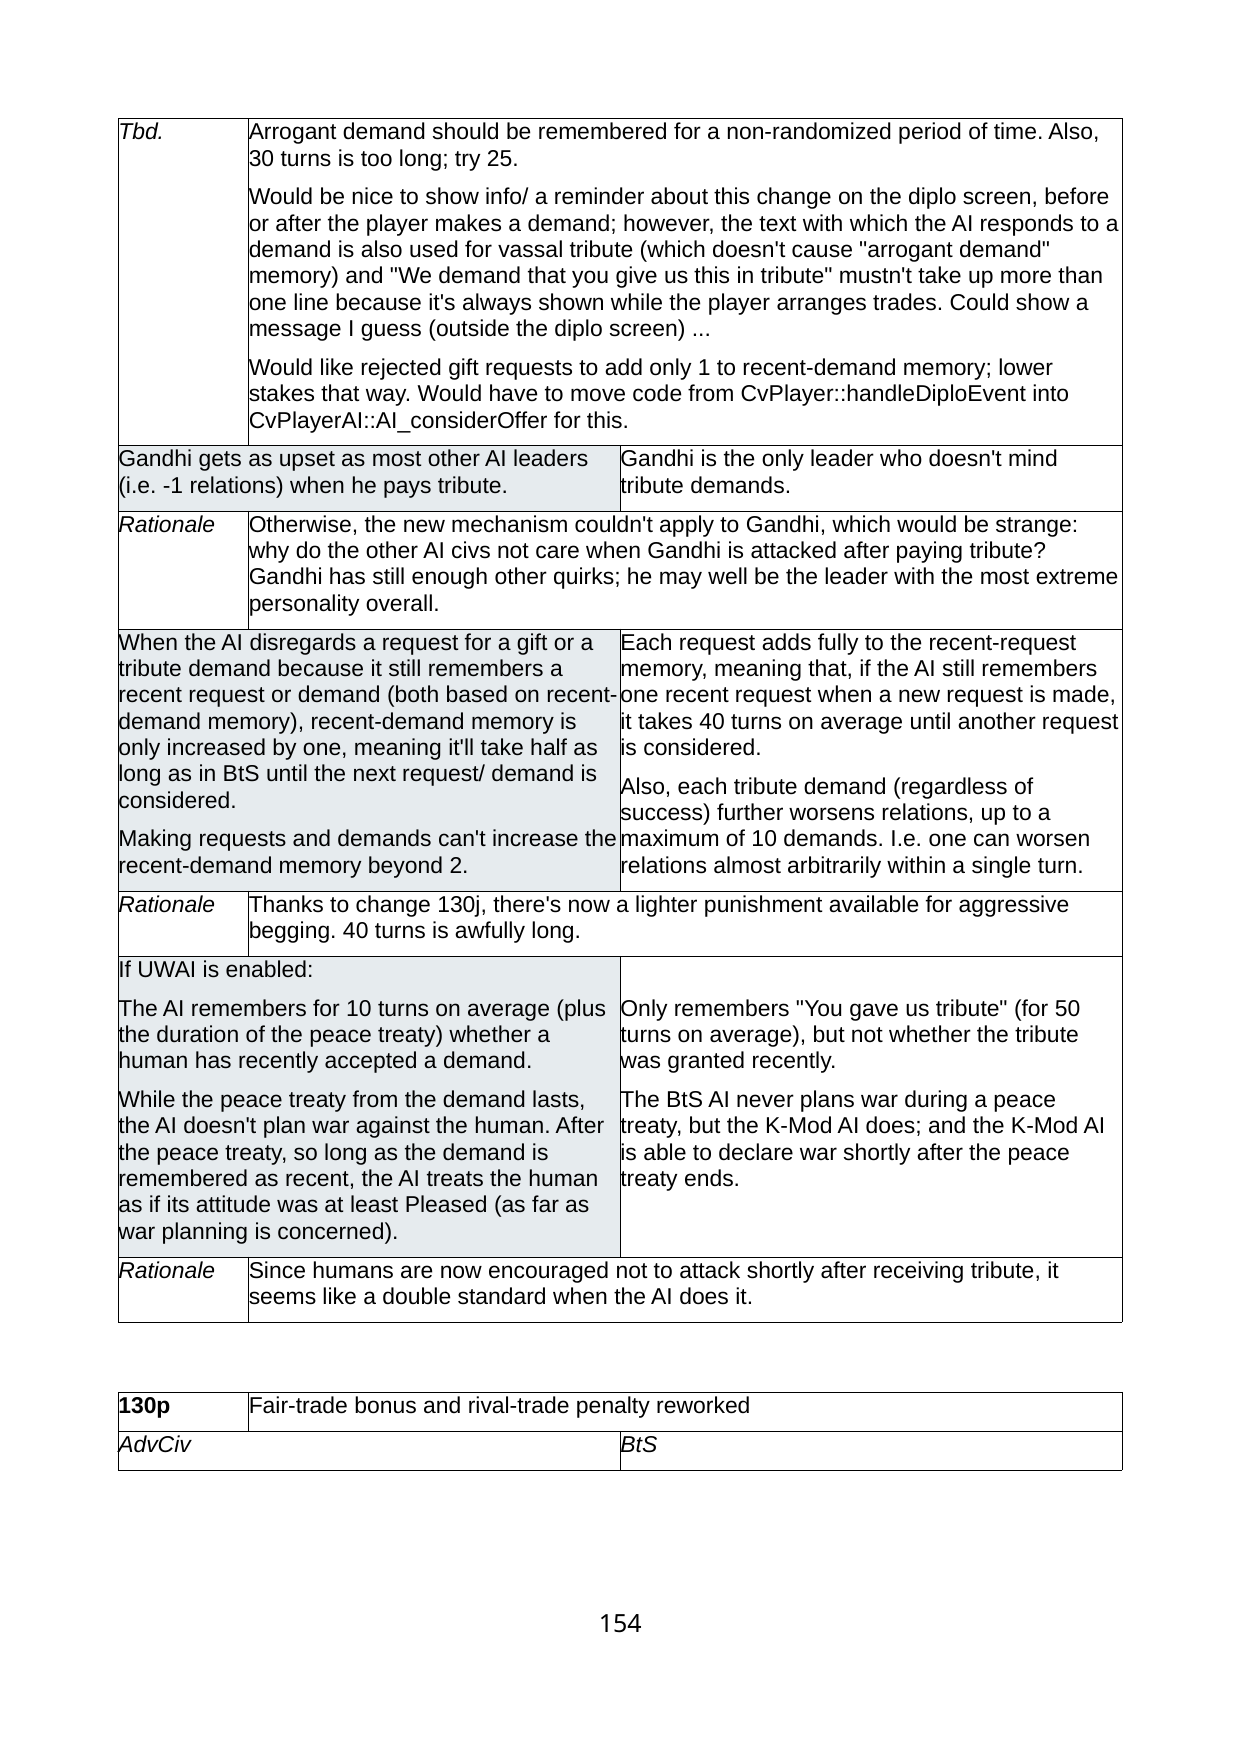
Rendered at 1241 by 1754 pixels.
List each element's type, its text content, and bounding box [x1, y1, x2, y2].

table_cell Each request adds fully to the recent-request memory, meaning that, if the AI still remembers one recent request when a new request is made, it takes 40 turns on average until another request is considered. Also, each tribute demand (regardless of success) further worsens relations, up to a maximum of 10 demands. I.e. one can worsen relations almost arbitrarily within a single turn. [621, 630, 1122, 891]
table_cell Rationale [119, 512, 248, 628]
table_cell Tbd. [119, 119, 248, 445]
table_cell Thanks to change 130j, there's now a lighter punishment available for aggressive begging. 40 turns is awfully long. [249, 892, 1122, 956]
table_header Fair-trade bonus and rival-trade penalty reworked [249, 1393, 1122, 1431]
table_cell AdvCiv [119, 1432, 620, 1469]
table_cell Rationale [119, 892, 248, 956]
table_cell When the AI disregards a request for a gift or a tribute demand because it still remembers a recent request or demand (both based on recent-demand memory), recent-demand memory is only increased by one, meaning it'll take half as long as in BtS until the next request/ demand is considered. Making requests and demands can't increase the recent-demand memory beyond 2. [119, 630, 620, 891]
table_cell Gandhi is the only leader who doesn't mind tribute demands. [621, 446, 1122, 511]
table_header 130p [119, 1393, 248, 1431]
table_cell Only remembers "You gave us tribute" (for 50 turns on average), but not whether the tribute was granted recently. The BtS AI never plans war during a peace treaty, but the K-Mod AI does; and the K-Mod AI is able to declare war shortly after the peace treaty ends. [621, 957, 1122, 1257]
table_cell If UWAI is enabled: The AI remembers for 10 turns on average (plus the duration of the peace treaty) whether a human has recently accepted a demand. While the peace treaty from the demand lasts, the AI doesn't plan war against the human. After the peace treaty, so long as the demand is remembered as recent, the AI treats the human as if its attitude was at least Pleased (as far as war planning is concerned). [119, 957, 620, 1257]
table_cell Rationale [119, 1258, 248, 1322]
table_cell Arrogant demand should be remembered for a non-randomized period of time. Also, 30 turns is too long; try 25. Would be nice to show info/ a reminder about this change on the diplo screen, before or after the player makes a demand; however, the text with which the AI responds to a demand is also used for vassal tribute (which doesn't cause "arrogant demand" memory) and "We demand that you give us this in tribute" mustn't take up more than one line because it's always shown while the player arranges trades. Could show a message I guess (outside the diplo screen) ... Would like rejected gift requests to add only 1 to recent-demand memory; lower stakes that way. Would have to move code from CvPlayer::handleDiploEvent into CvPlayerAI::AI_considerOffer for this. [249, 119, 1122, 445]
table_cell Gandhi gets as upset as most other AI leaders (i.e. -1 relations) when he pays tribute. [119, 446, 620, 511]
table_cell Otherwise, the new mechanism couldn't apply to Gandhi, which would be strange: why do the other AI civs not care when Gandhi is attacked after paying tribute? Gandhi has still enough other quirks; he may well be the leader with the most extreme personality overall. [249, 512, 1122, 628]
table_cell BtS [621, 1432, 1122, 1469]
table_cell Since humans are now encouraged not to attack shortly after receiving tribute, it seems like a double standard when the AI does it. [249, 1258, 1122, 1322]
